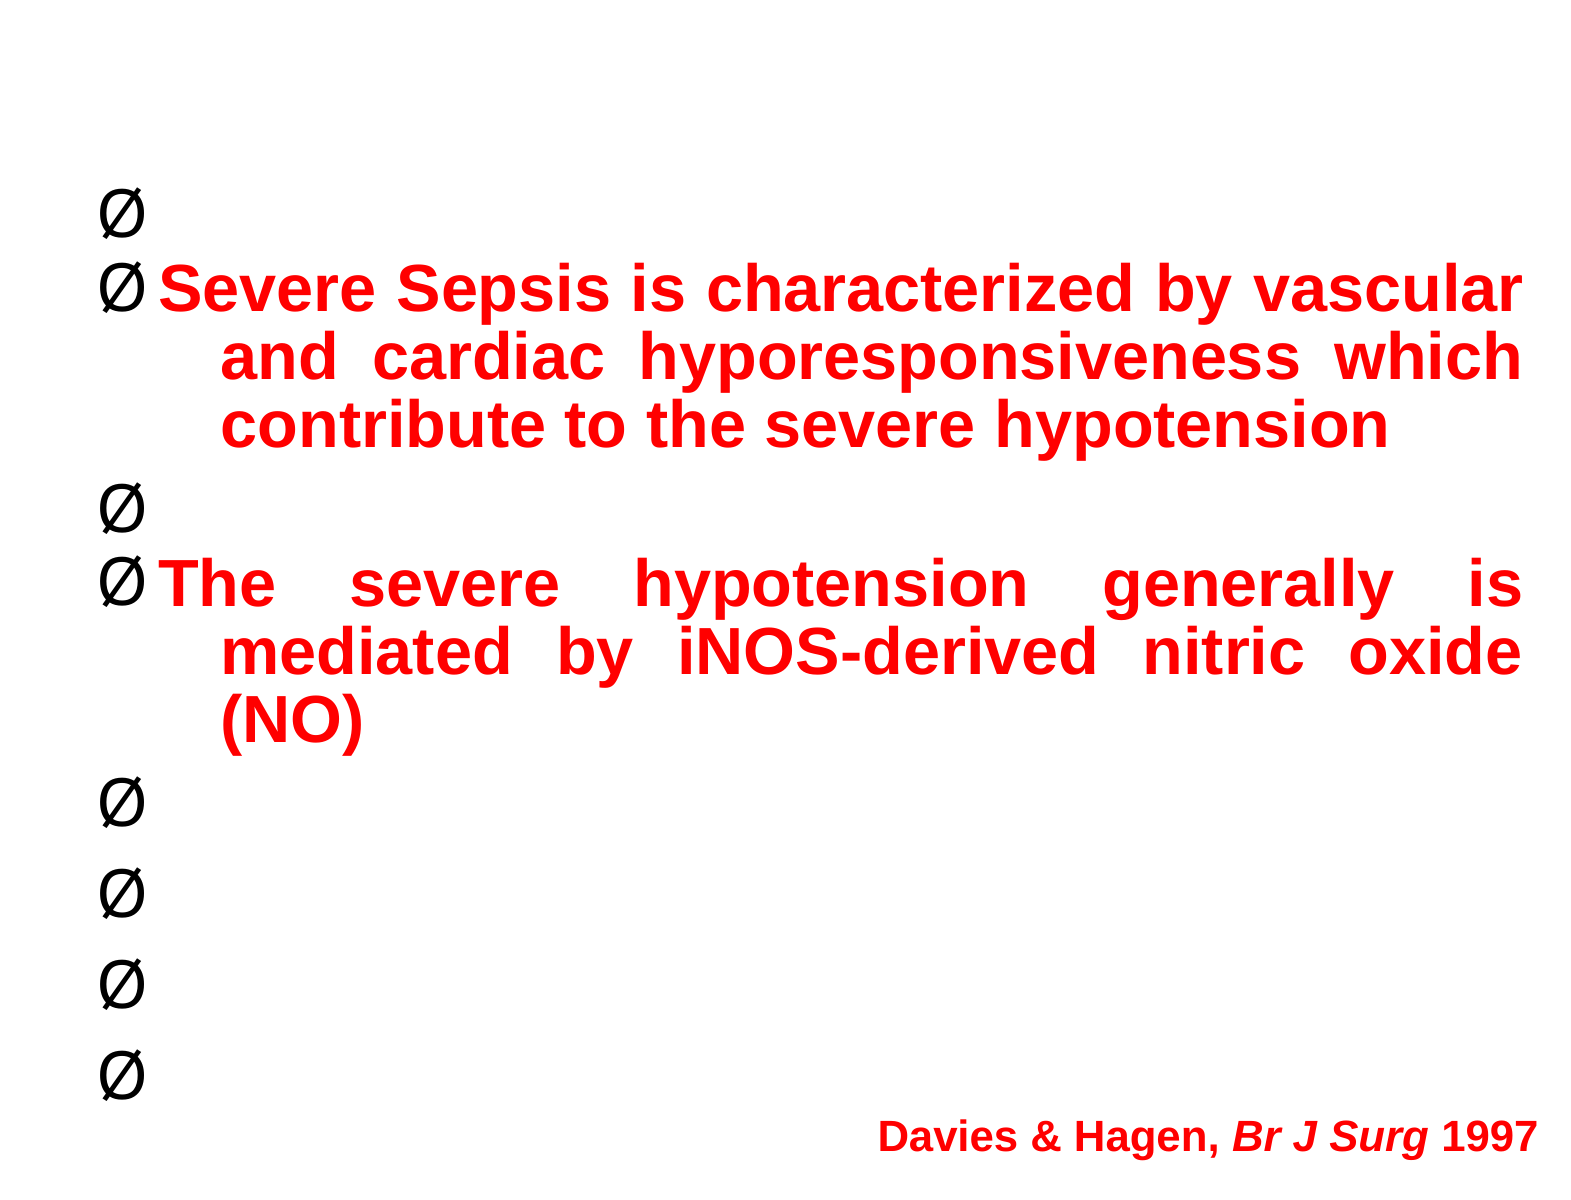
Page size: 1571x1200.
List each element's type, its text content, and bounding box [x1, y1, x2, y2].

text_box Severe Sepsis is characterized by vascular and cardiac hyporesponsiveness which contribute to the severe hypotension The severe hypotension generally is mediated by iNOS-derived nitric oxide (NO) [80, 159, 1540, 877]
text_box Davies & Hagen, Br J Surg 1997 [859, 1103, 1557, 1171]
